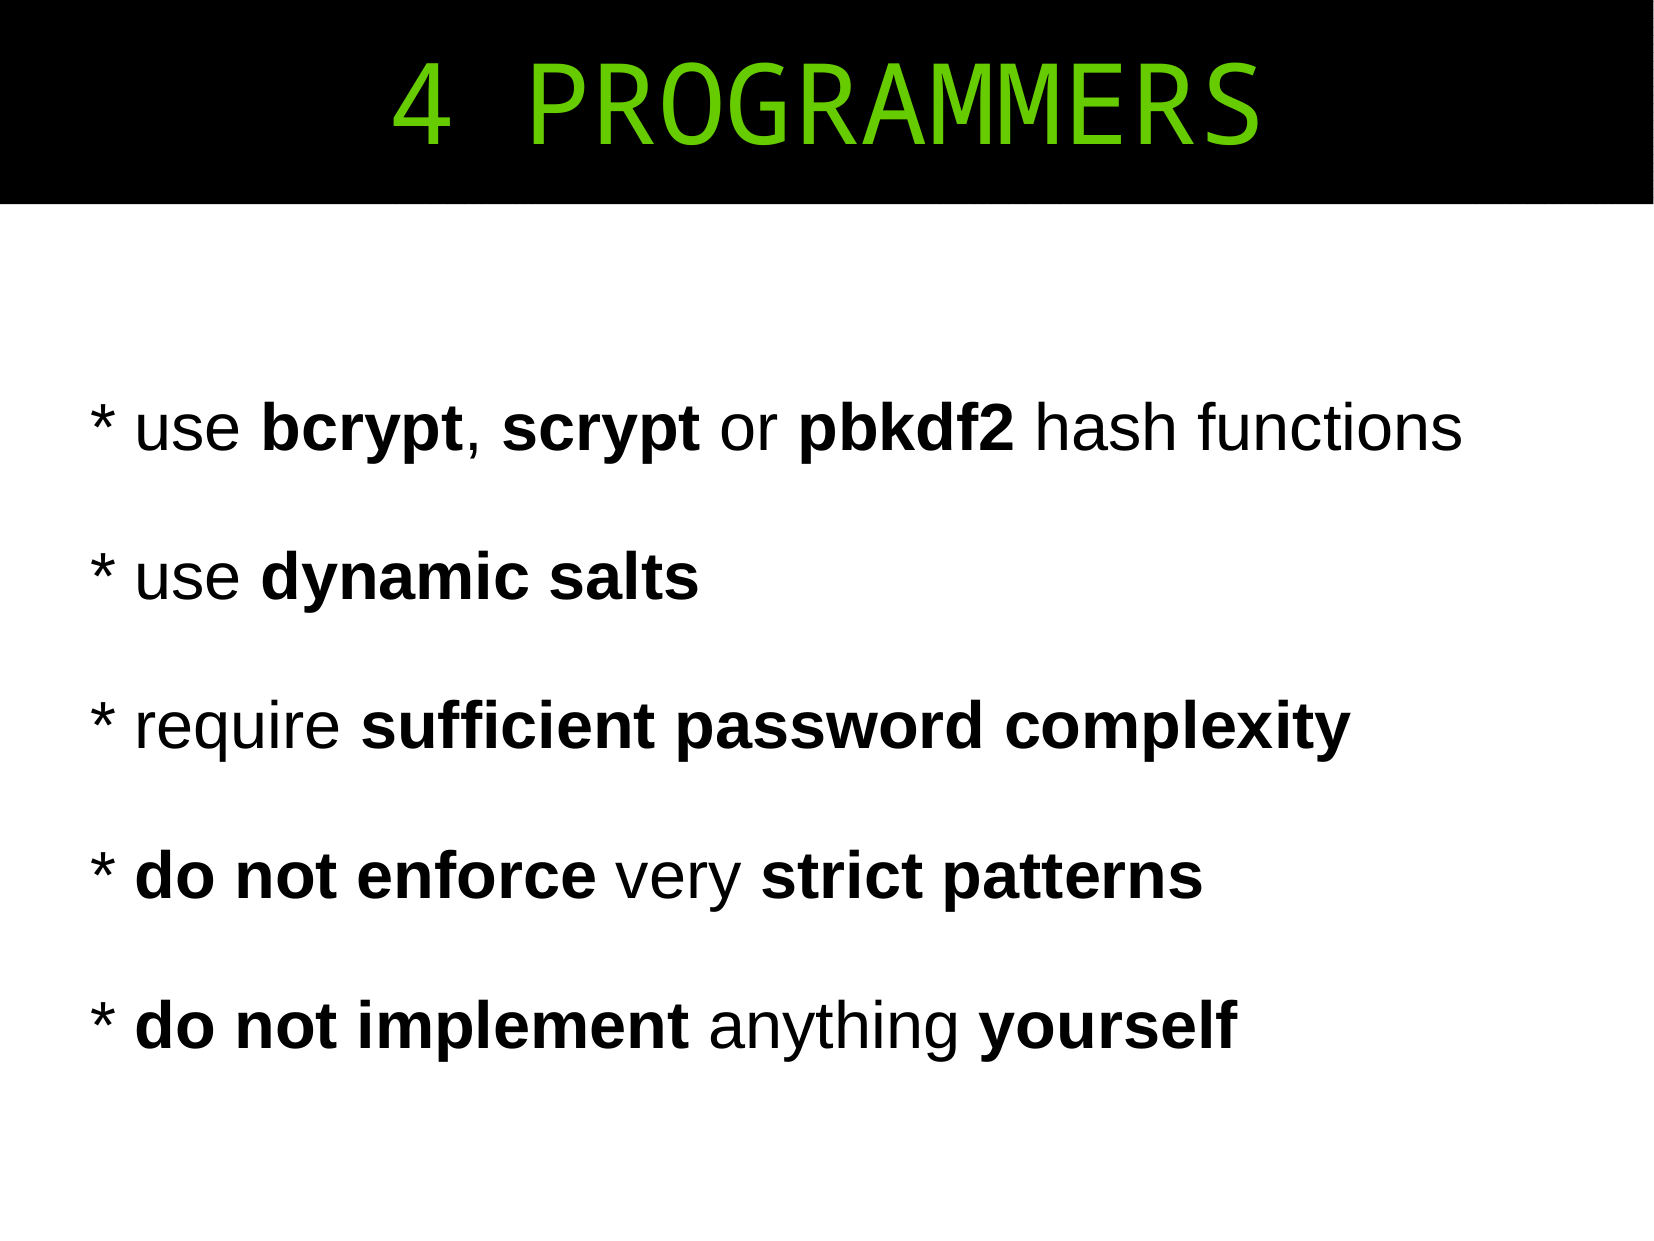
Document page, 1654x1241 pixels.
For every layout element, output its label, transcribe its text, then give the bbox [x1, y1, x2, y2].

subtitle * use bcrypt, scrypt or pbkdf2 hash functions * use dynamic salts * require sufficient password complexity * do not enforce very strict patterns * do not implement anything yourself [90, 305, 1621, 1146]
title 4 PROGRAMMERS [0, 0, 1654, 205]
